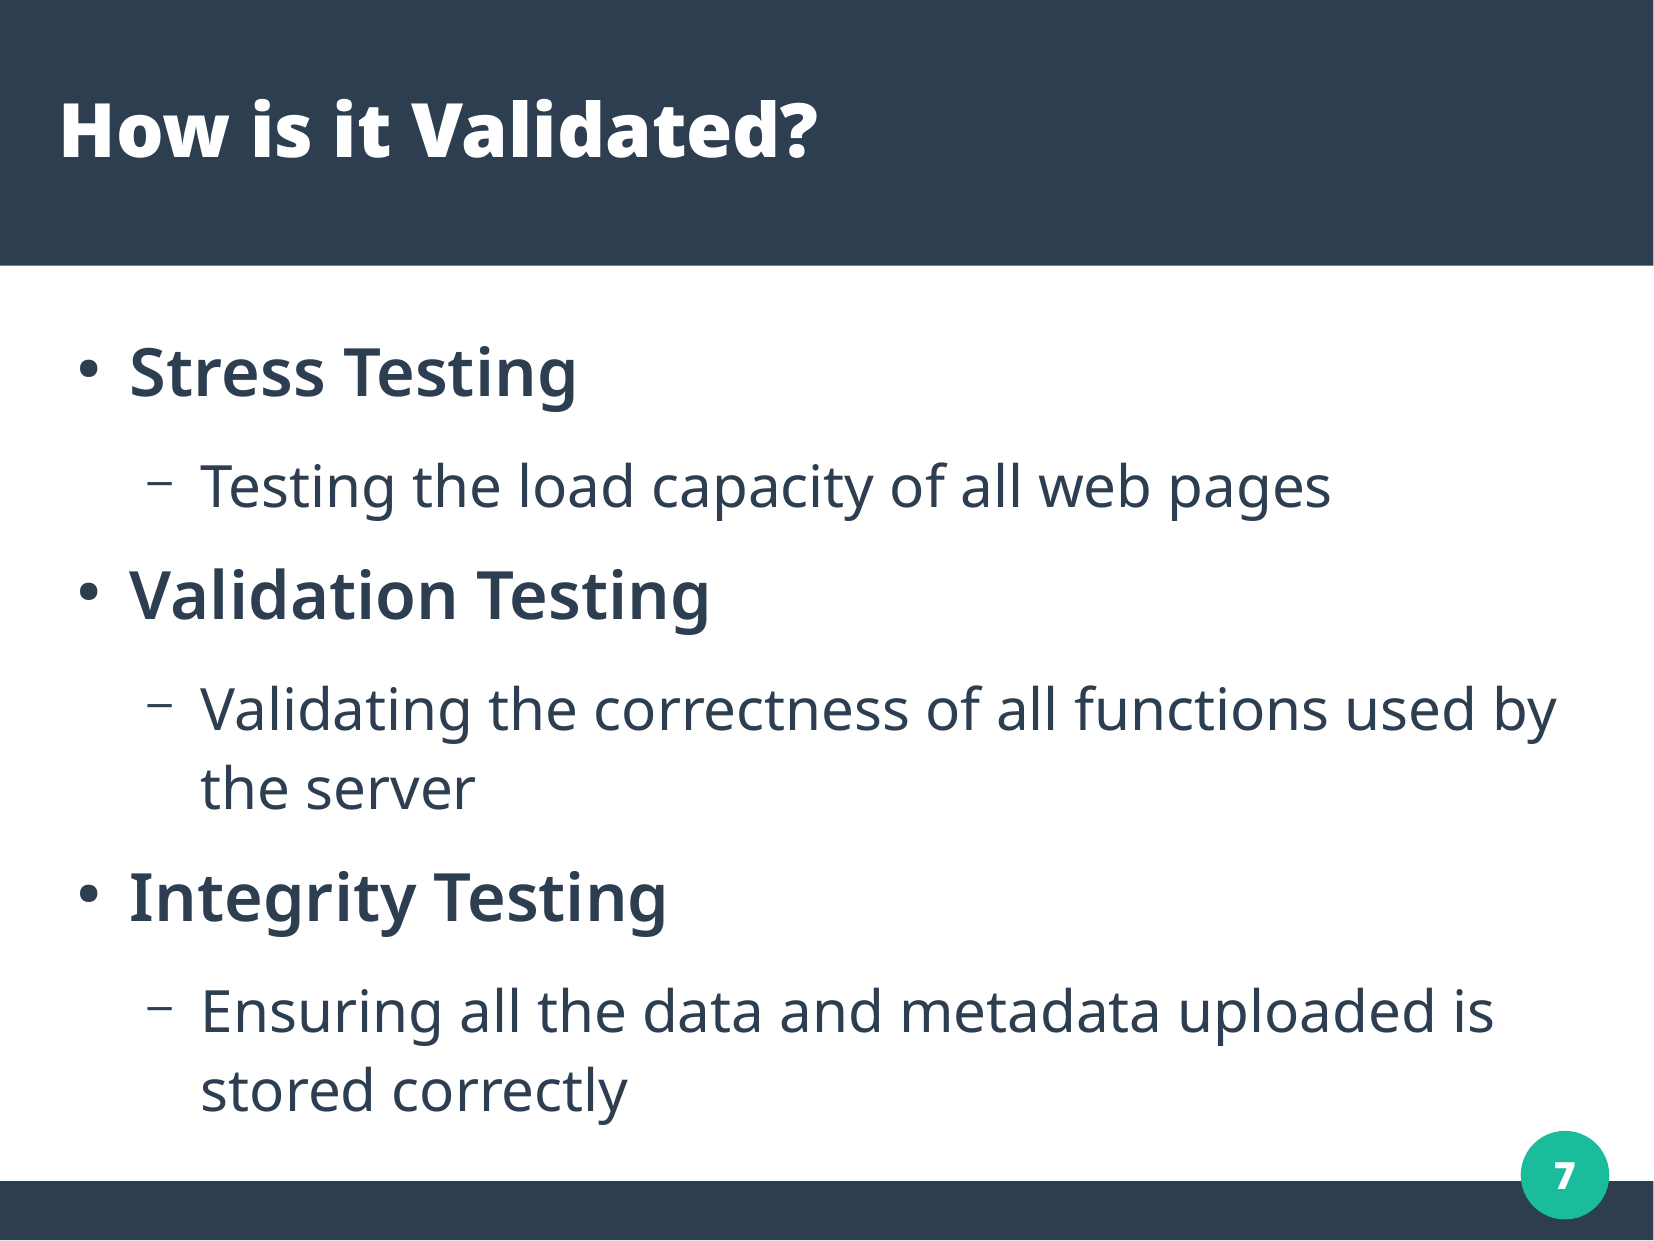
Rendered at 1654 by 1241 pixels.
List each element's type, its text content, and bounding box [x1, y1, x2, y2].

list Stress Testing Testing the load capacity of all web pages Validation Testing Validating the correctness of all functions used by the server Integrity Testing Ensuring all the data and metadata uploaded is stored correctly [59, 324, 1595, 1152]
title How is it Validated? [59, 49, 1595, 207]
